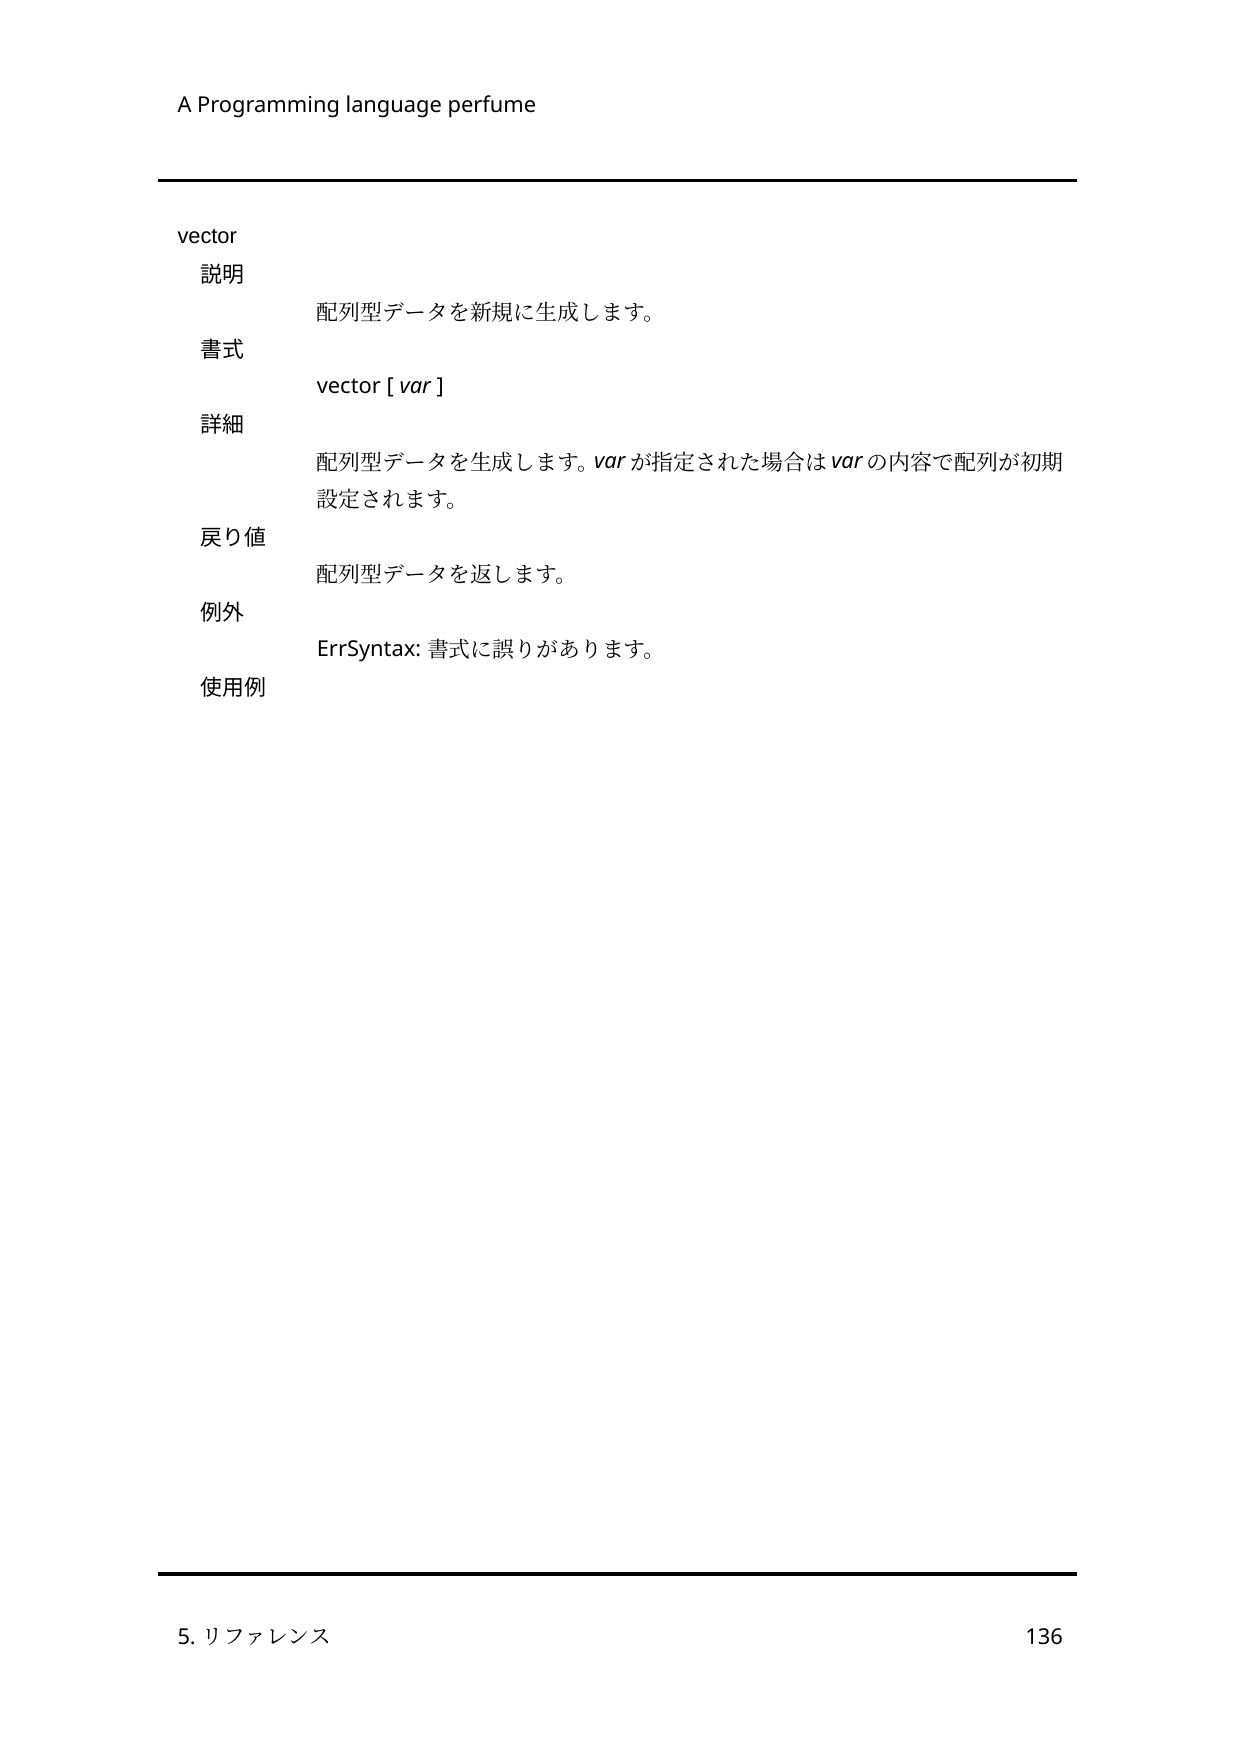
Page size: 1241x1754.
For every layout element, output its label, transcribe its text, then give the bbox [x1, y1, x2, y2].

table_header 配列型データを新規に生成します。 [317, 254, 1063, 329]
table_cell 例外 [200, 592, 317, 667]
table_cell 配列型データを生成します。varが指定された場合はvarの内容で配列が初期設定されます。 [317, 404, 1063, 517]
table_cell 戻り値 [200, 517, 317, 592]
table_header 説明 [200, 254, 317, 329]
table_cell ErrSyntax: 書式に誤りがあります。 [317, 592, 1063, 667]
table_cell 配列型データを返します。 [317, 517, 1063, 592]
subtitle vector [177, 217, 1063, 254]
table_cell 詳細 [200, 404, 317, 517]
table_cell vector [ var ] [317, 329, 1063, 404]
table_cell 使用例 [200, 667, 317, 742]
table_cell [317, 667, 1063, 742]
table_cell 書式 [200, 329, 317, 404]
